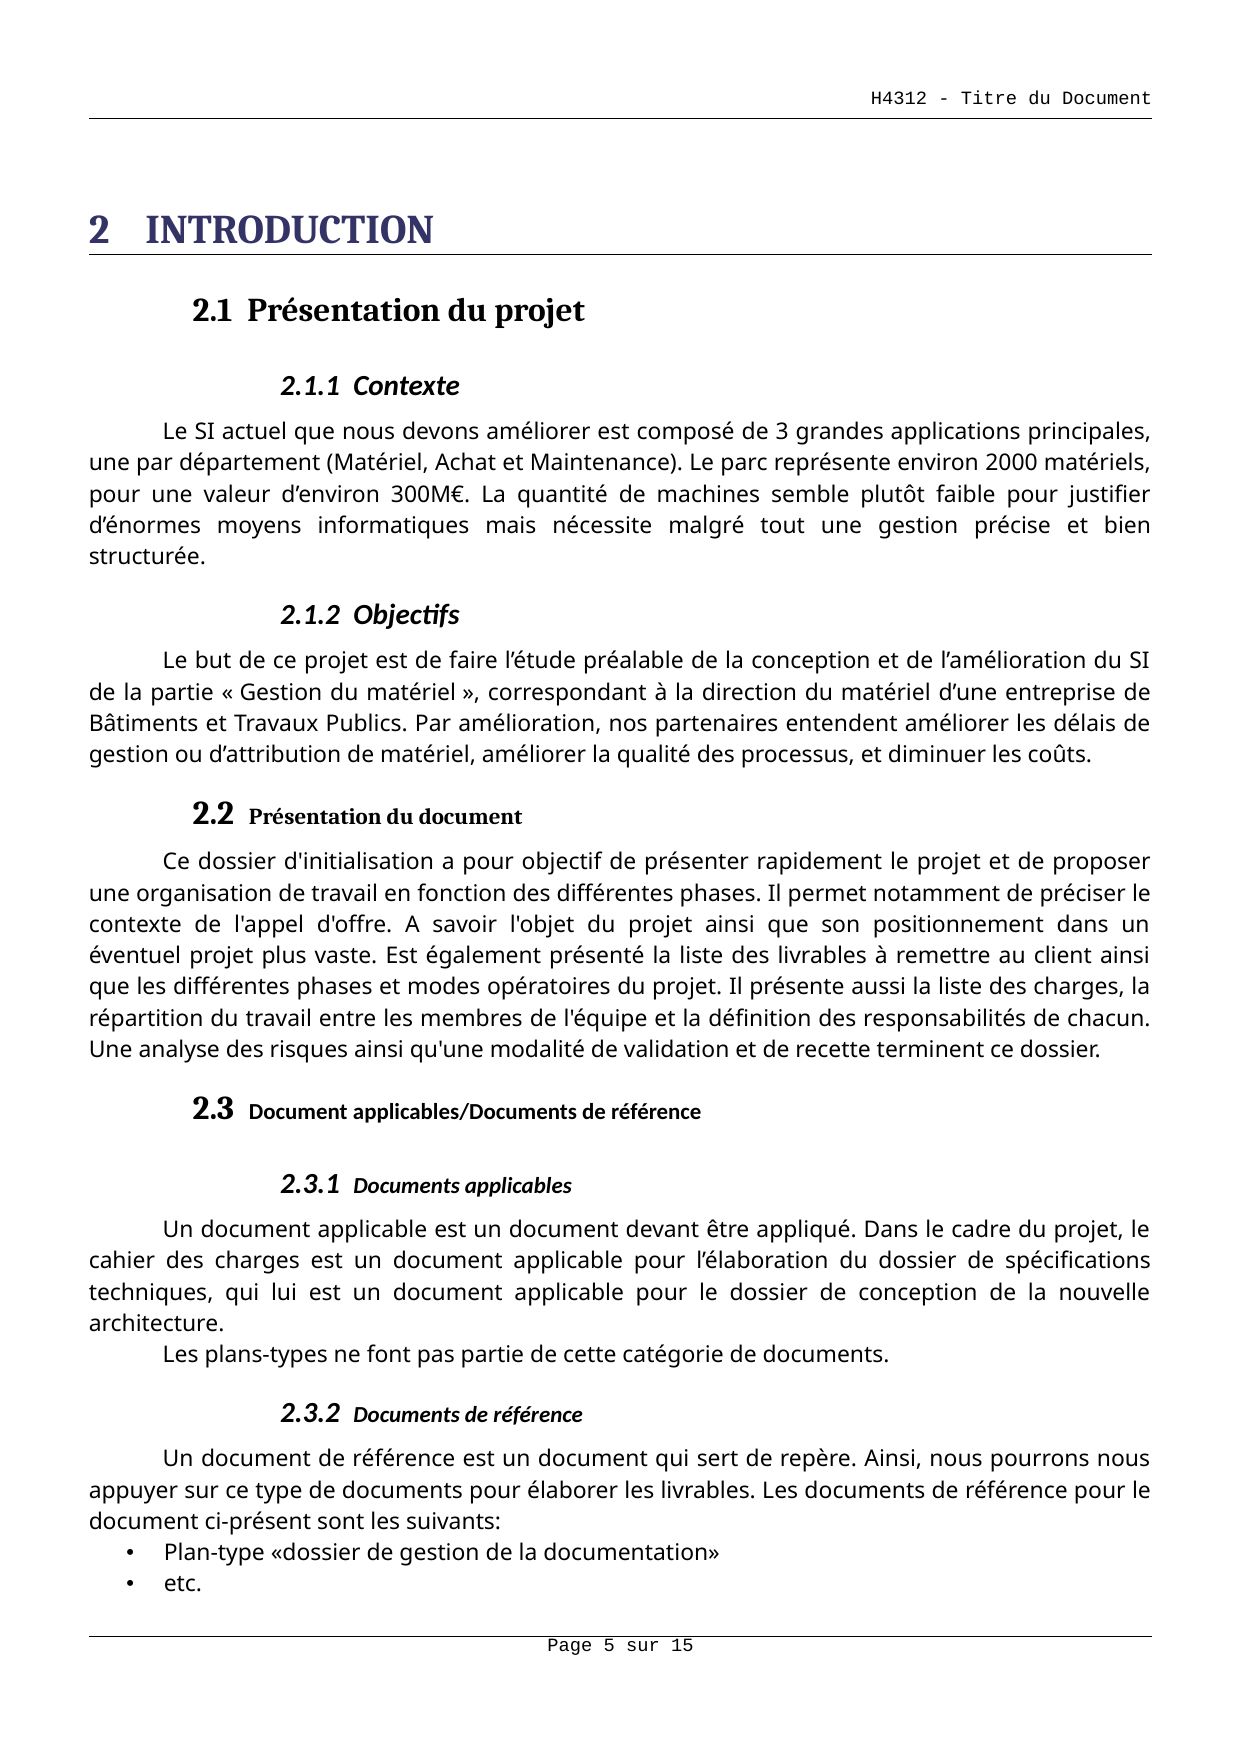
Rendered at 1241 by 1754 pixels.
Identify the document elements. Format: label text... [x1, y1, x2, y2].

subtitle Introduction [88, 207, 1152, 254]
subtitle Documents applicables [280, 1165, 1152, 1201]
subtitle Documents de référence [280, 1394, 1152, 1430]
list Plan-type «dossier de gestion de la documentation» [126, 1536, 1152, 1567]
subtitle Contexte [280, 367, 1152, 403]
subtitle Objectifs [280, 596, 1152, 632]
text Le but de ce projet est de faire l’étude préalable de la conception et de l’amélioration du SI de la partie « Gestion du matériel », correspondant à la direction du matériel d’une entreprise de Bâtiments et Travaux Publics. Par amélioration, nos partenaires entendent améliorer les délais de gestion ou d’attribution de matériel, améliorer la qualité des processus, et diminuer les coûts. [88, 644, 1152, 769]
text Ce dossier d'initialisation a pour objectif de présenter rapidement le projet et de proposer une organisation de travail en fonction des différentes phases. Il permet notamment de préciser le contexte de l'appel d'offre. A savoir l'objet du projet ainsi que son positionnement dans un éventuel projet plus vaste. Est également présenté la liste des livrables à remettre au client ainsi que les différentes phases et modes opératoires du projet. Il présente aussi la liste des charges, la répartition du travail entre les membres de l'équipe et la définition des responsabilités de chacun. Une analyse des risques ainsi qu'une modalité de validation et de recette terminent ce dossier. [88, 845, 1152, 1064]
text Un document de référence est un document qui sert de repère. Ainsi, nous pourrons nous appuyer sur ce type de documents pour élaborer les livrables. Les documents de référence pour le document ci-présent sont les suivants: [88, 1442, 1152, 1536]
subtitle Document applicables/Documents de référence [133, 1089, 1152, 1127]
text Un document applicable est un document devant être appliqué. Dans le cadre du projet, le cahier des charges est un document applicable pour l’élaboration du dossier de spécifications techniques, qui lui est un document applicable pour le dossier de conception de la nouvelle architecture. [88, 1213, 1152, 1338]
text Le SI actuel que nous devons améliorer est composé de 3 grandes applications principales, une par département (Matériel, Achat et Maintenance). Le parc représente environ 2000 matériels, pour une valeur d’environ 300M€. La quantité de machines semble plutôt faible pour justifier d’énormes moyens informatiques mais nécessite malgré tout une gestion précise et bien structurée. [88, 415, 1152, 571]
subtitle Présentation du document [133, 794, 1152, 833]
subtitle Présentation du projet [133, 291, 1152, 329]
list etc. [126, 1567, 1152, 1599]
text Les plans-types ne font pas partie de cette catégorie de documents. [88, 1338, 1152, 1369]
